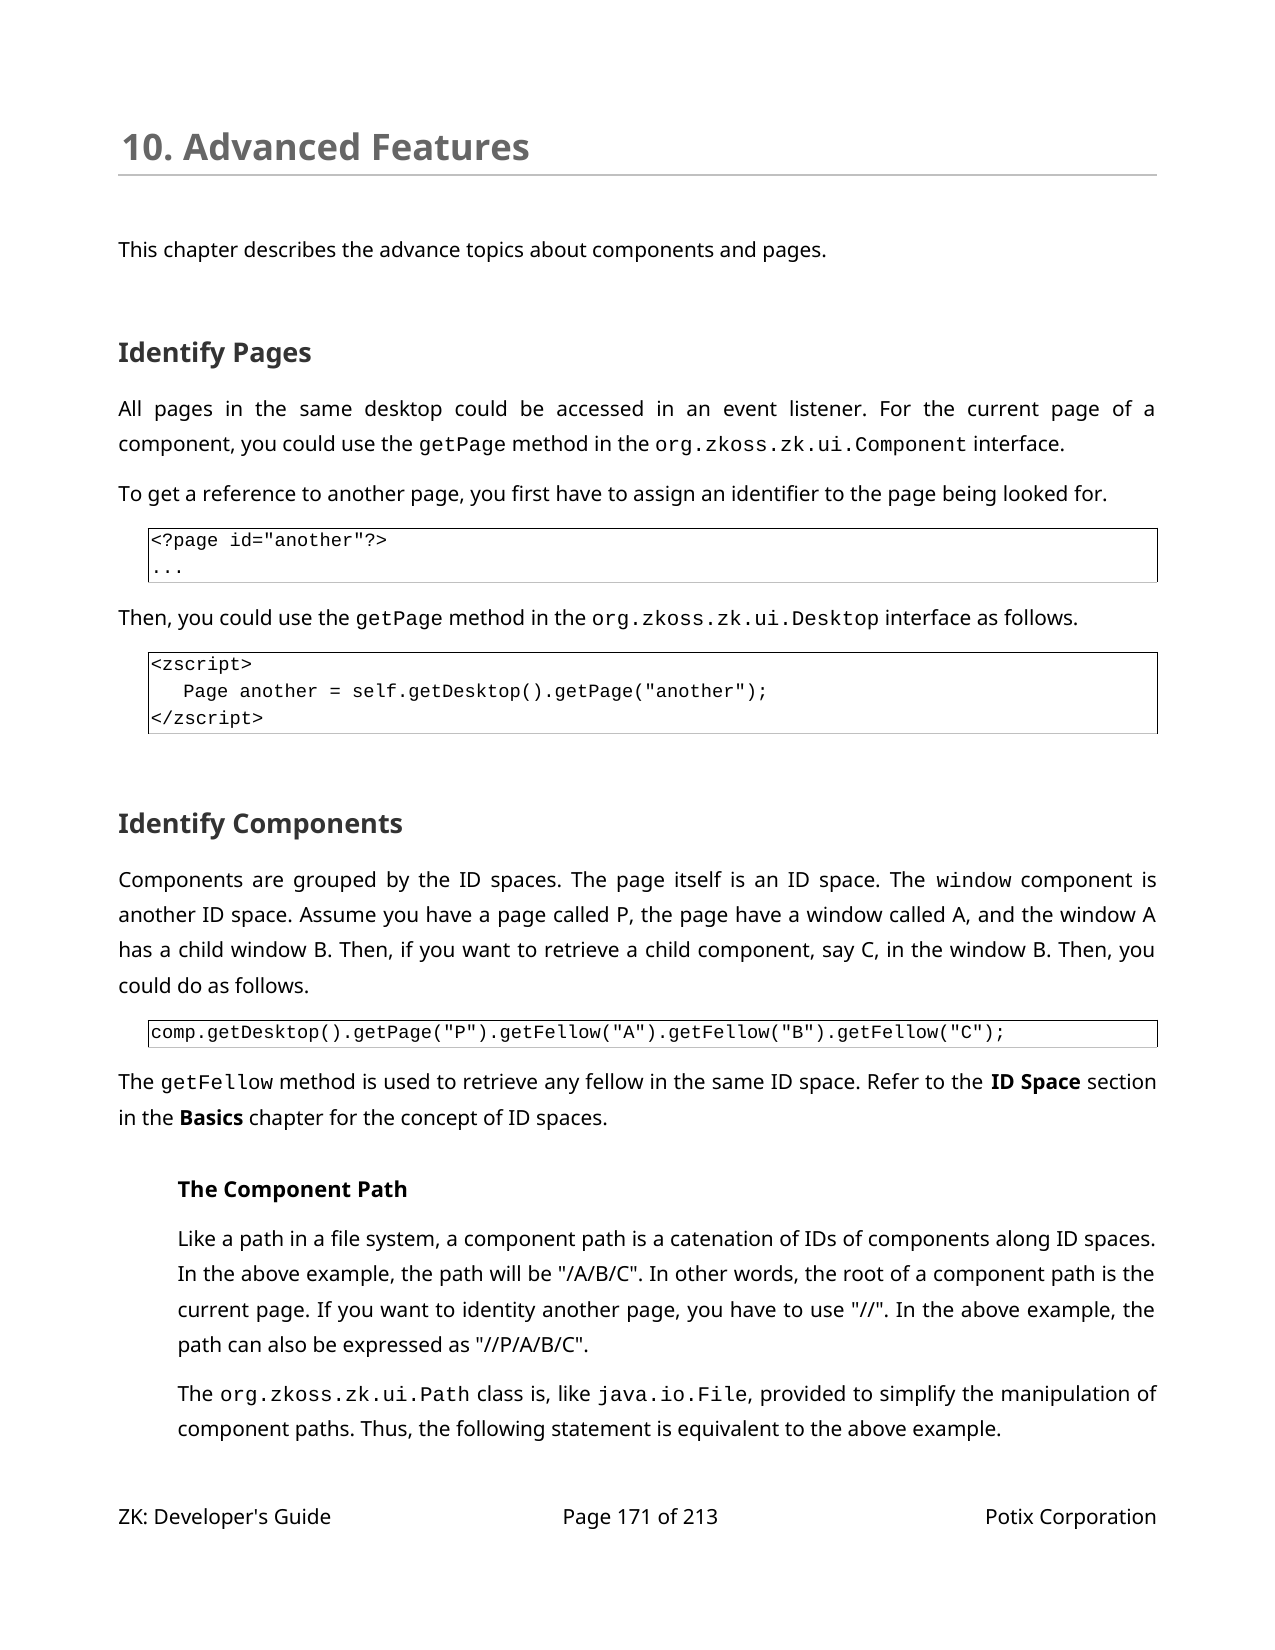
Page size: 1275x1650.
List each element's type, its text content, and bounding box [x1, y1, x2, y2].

text <?page id="another"?> [149, 529, 1157, 552]
text comp.getDesktop().getPage("P").getFellow("A").getFellow("B").getFellow("C"); [149, 1021, 1157, 1047]
text All pages in the same desktop could be accessed in an event listener. For the current page of a component, you could use the getPage method in the org.zkoss.zk.ui.Component interface. [118, 394, 1157, 458]
text <zscript> [149, 653, 1157, 676]
subtitle The Component Path [177, 1174, 1157, 1204]
text The getFellow method is used to retrieve any fellow in the same ID space. Refer to the ID Space section in the Basics chapter for the concept of ID spaces. [118, 1067, 1157, 1131]
subtitle Identify Pages [118, 334, 1157, 371]
text Components are grouped by the ID spaces. The page itself is an ID space. The window component is another ID space. Assume you have a page called P, the page have a window called A, and the window A has a child window B. Then, if you want to retrieve a child component, say C, in the window B. Then, you could do as follows. [118, 865, 1157, 999]
subtitle Identify Components [118, 804, 1157, 841]
text To get a reference to another page, you first have to assign an identifier to the page being looked for. [118, 479, 1157, 507]
text Like a path in a file system, a component path is a catenation of IDs of components along ID spaces. In the above example, the path will be "/A/B/C". In other words, the root of a component path is the current page. If you want to identity another page, you have to use "//". In the above example, the path can also be expressed as "//P/A/B/C". [177, 1224, 1157, 1358]
text The org.zkoss.zk.ui.Path class is, like java.io.File, provided to simplify the manipulation of component paths. Thus, the following statement is equivalent to the above example. [177, 1379, 1157, 1443]
text Page another = self.getDesktop().getPage("another"); [149, 679, 1157, 703]
subtitle 10. Advanced Features [118, 118, 1157, 174]
text This chapter describes the advance topics about components and pages. [118, 235, 1157, 263]
text ... [149, 555, 1157, 582]
text </zscript> [149, 706, 1157, 733]
text Then, you could use the getPage method in the org.zkoss.zk.ui.Desktop interface as follows. [118, 603, 1157, 631]
